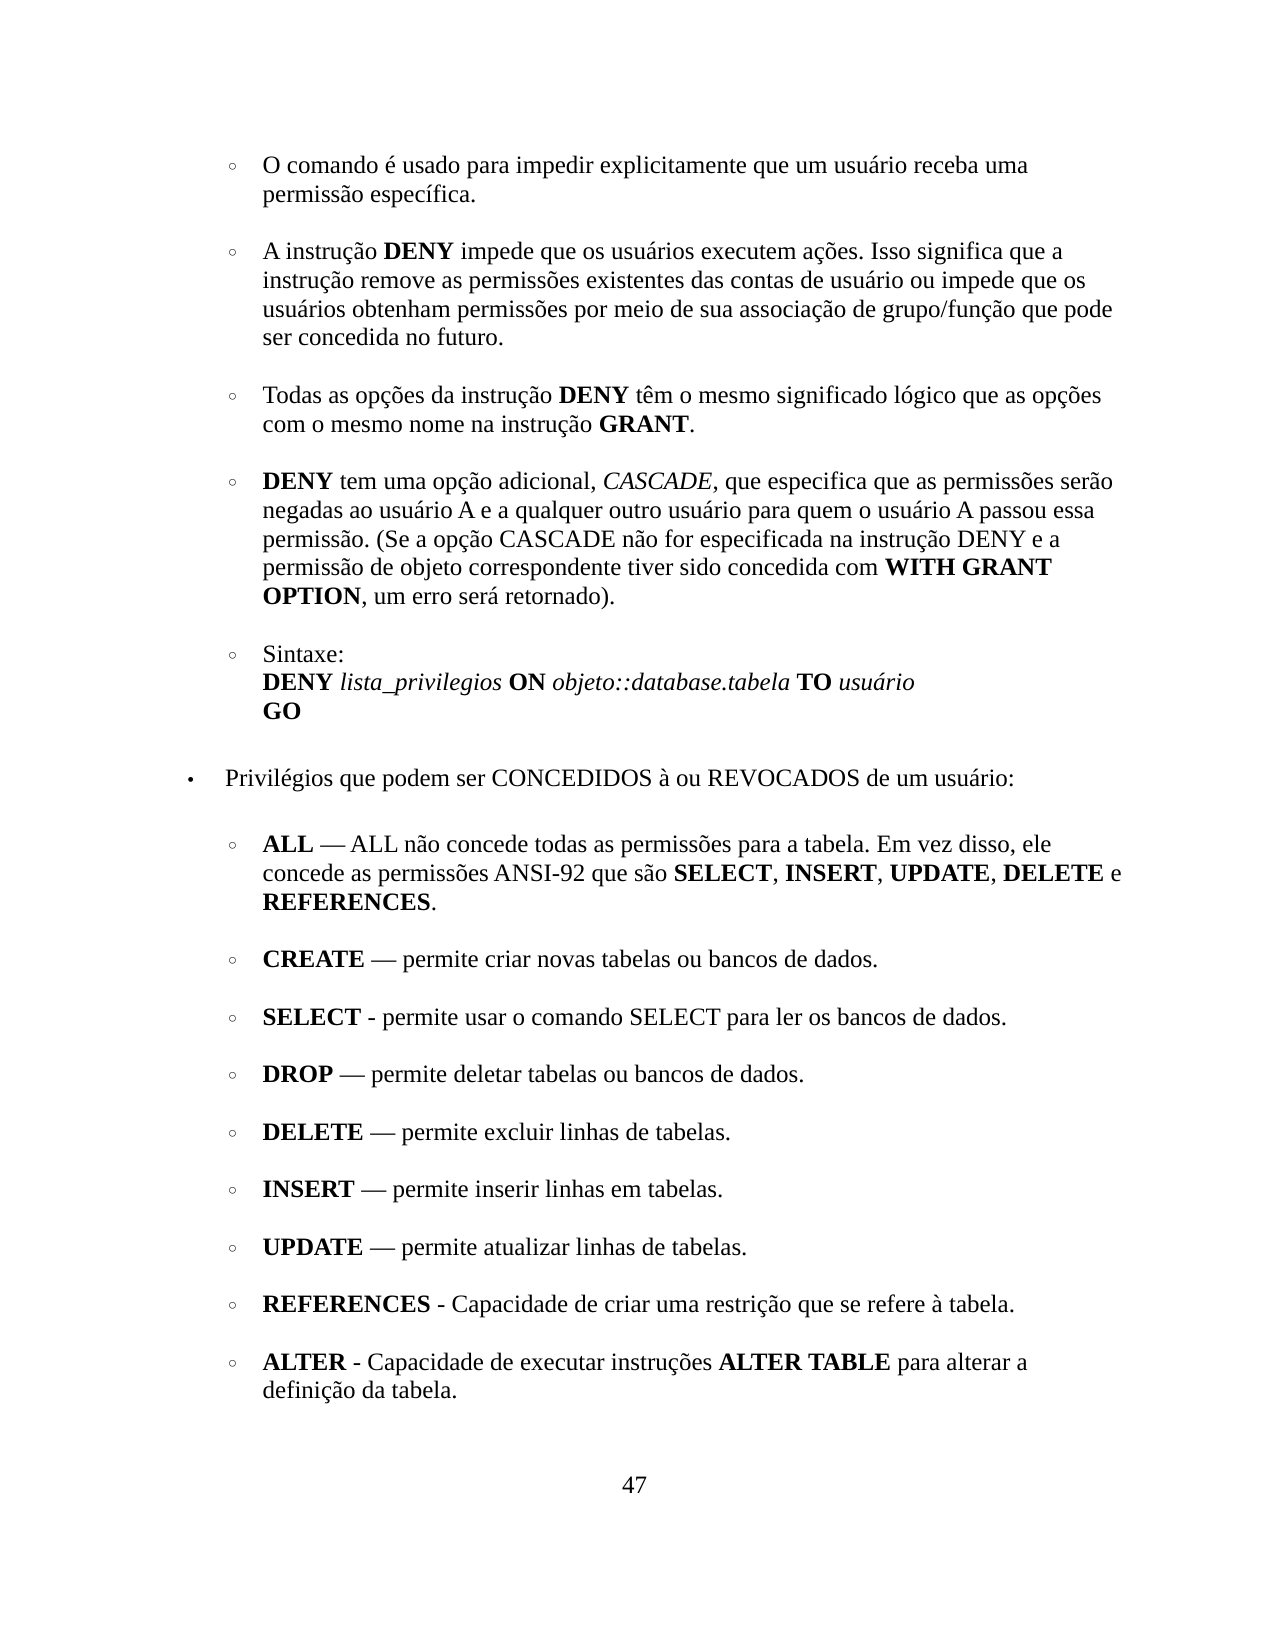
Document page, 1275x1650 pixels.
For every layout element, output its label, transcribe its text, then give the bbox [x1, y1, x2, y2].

list DELETE — permite excluir linhas de tabelas. [225, 1117, 1125, 1174]
list INSERT — permite inserir linhas em tabelas. [225, 1174, 1125, 1232]
list ALTER - Capacidade de executar instruções ALTER TABLE para alterar a definição da tabela. [225, 1347, 1125, 1433]
list SELECT - permite usar o comando SELECT para ler os bancos de dados. [225, 1002, 1125, 1059]
list DROP — permite deletar tabelas ou bancos de dados. [225, 1059, 1125, 1117]
list CREATE — permite criar novas tabelas ou bancos de dados. [225, 944, 1125, 1002]
list ALL — ALL não concede todas as permissões para a tabela. Em vez disso, ele concede as permissões ANSI-92 que são SELECT, INSERT, UPDATE, DELETE e REFERENCES. [225, 829, 1125, 944]
list A instrução DENY impede que os usuários executem ações. Isso significa que a instrução remove as permissões existentes das contas de usuário ou impede que os usuários obtenham permissões por meio de sua associação de grupo/função que pode ser concedida no futuro. [225, 236, 1125, 380]
list Todas as opções da instrução DENY têm o mesmo significado lógico que as opções com o mesmo nome na instrução GRANT. [225, 380, 1125, 466]
list DENY tem uma opção adicional, CASCADE, que especifica que as permissões serão negadas ao usuário A e a qualquer outro usuário para quem o usuário A passou essa permissão. (Se a opção CASCADE não for especificada na instrução DENY e a permissão de objeto correspondente tiver sido concedida com WITH GRANT OPTION, um erro será retornado). [225, 466, 1125, 639]
list Privilégios que podem ser CONCEDIDOS à ou REVOCADOS de um usuário: [187, 763, 1125, 820]
list O comando é usado para impedir explicitamente que um usuário receba uma permissão específica. [225, 150, 1125, 236]
list Sintaxe: DENY lista_privilegios ON objeto::database.tabela TO usuário GO [225, 639, 1125, 754]
list REFERENCES - Capacidade de criar uma restrição que se refere à tabela. [225, 1289, 1125, 1347]
list UPDATE — permite atualizar linhas de tabelas. [225, 1232, 1125, 1289]
